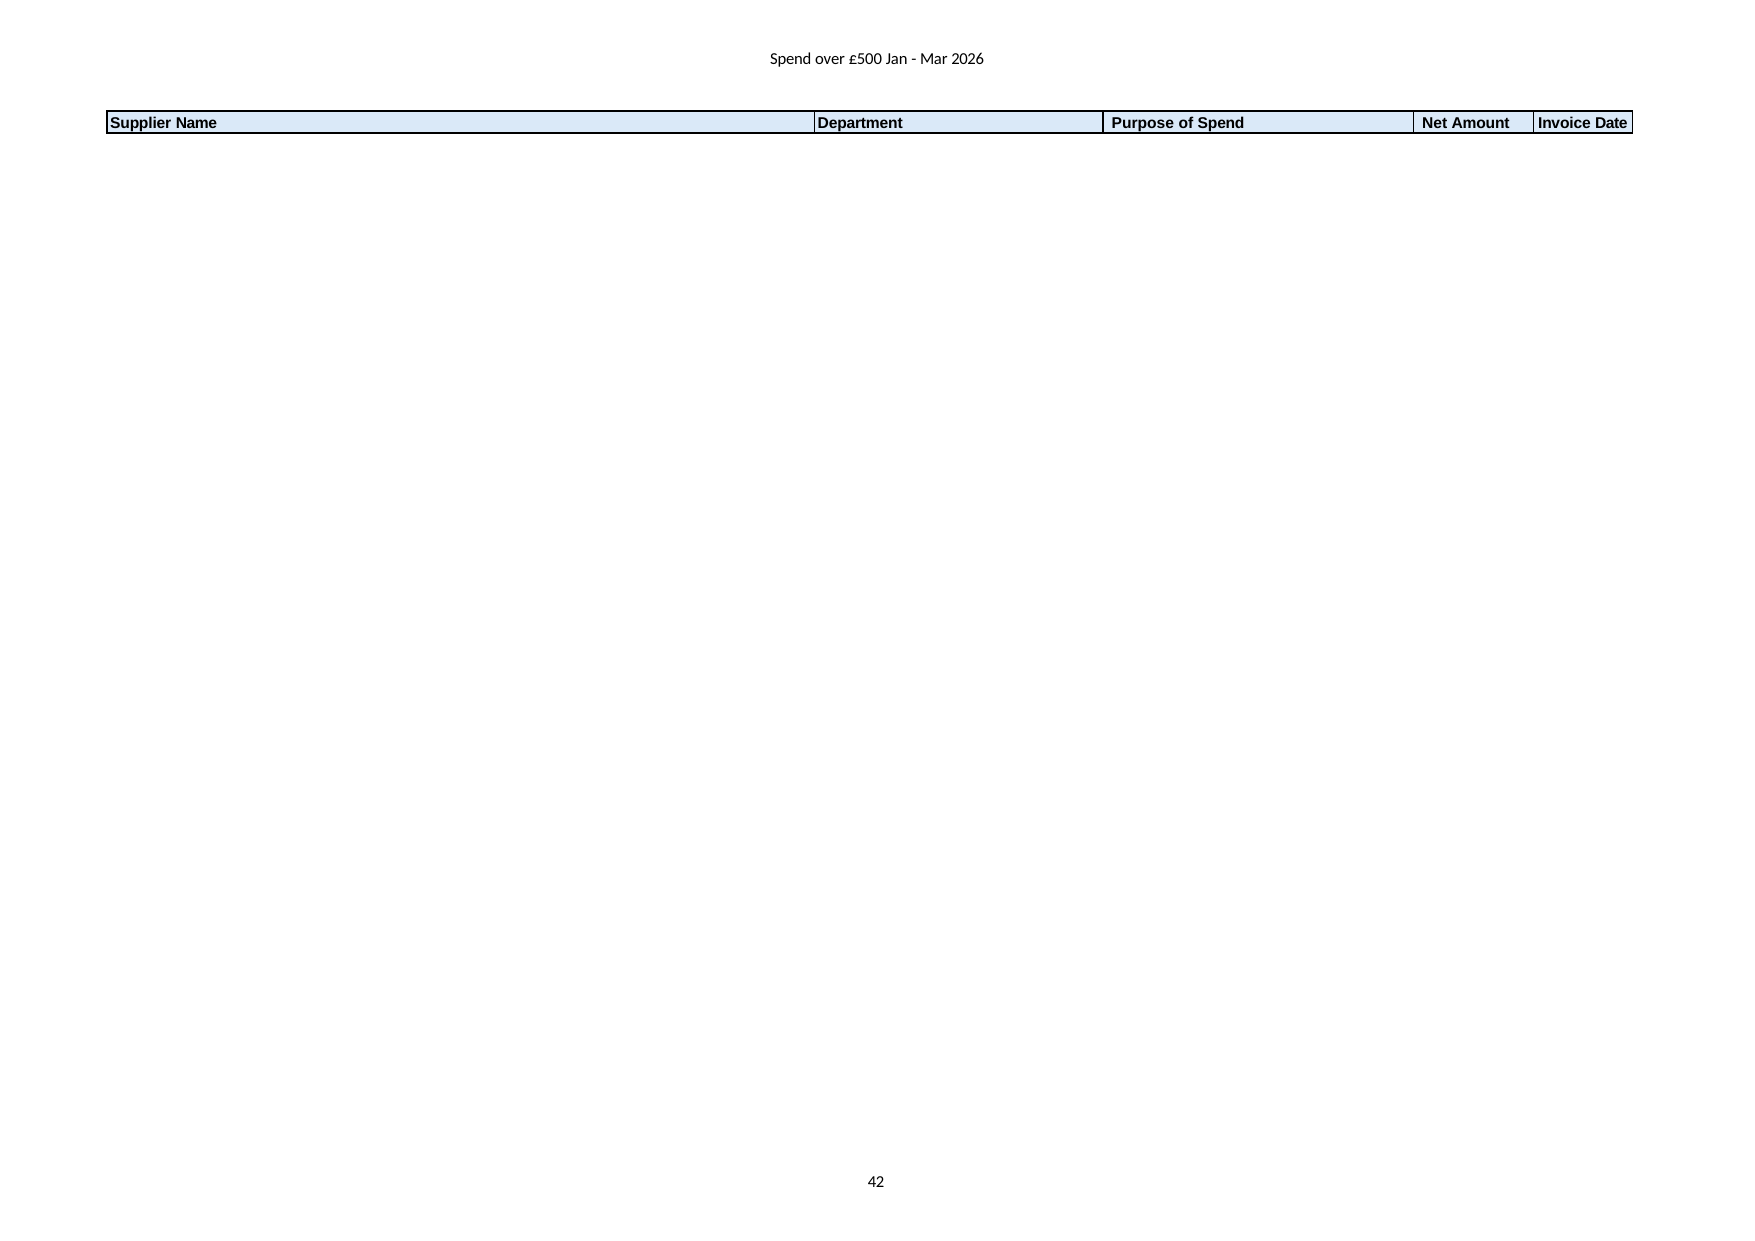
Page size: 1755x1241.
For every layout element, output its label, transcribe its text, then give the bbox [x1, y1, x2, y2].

table_header Department [815, 112, 1102, 132]
table_header Net Amount [1414, 112, 1533, 132]
table_header Supplier Name [108, 112, 814, 132]
table_header Purpose of Spend [1104, 112, 1413, 132]
table_header Invoice Date [1534, 112, 1632, 132]
